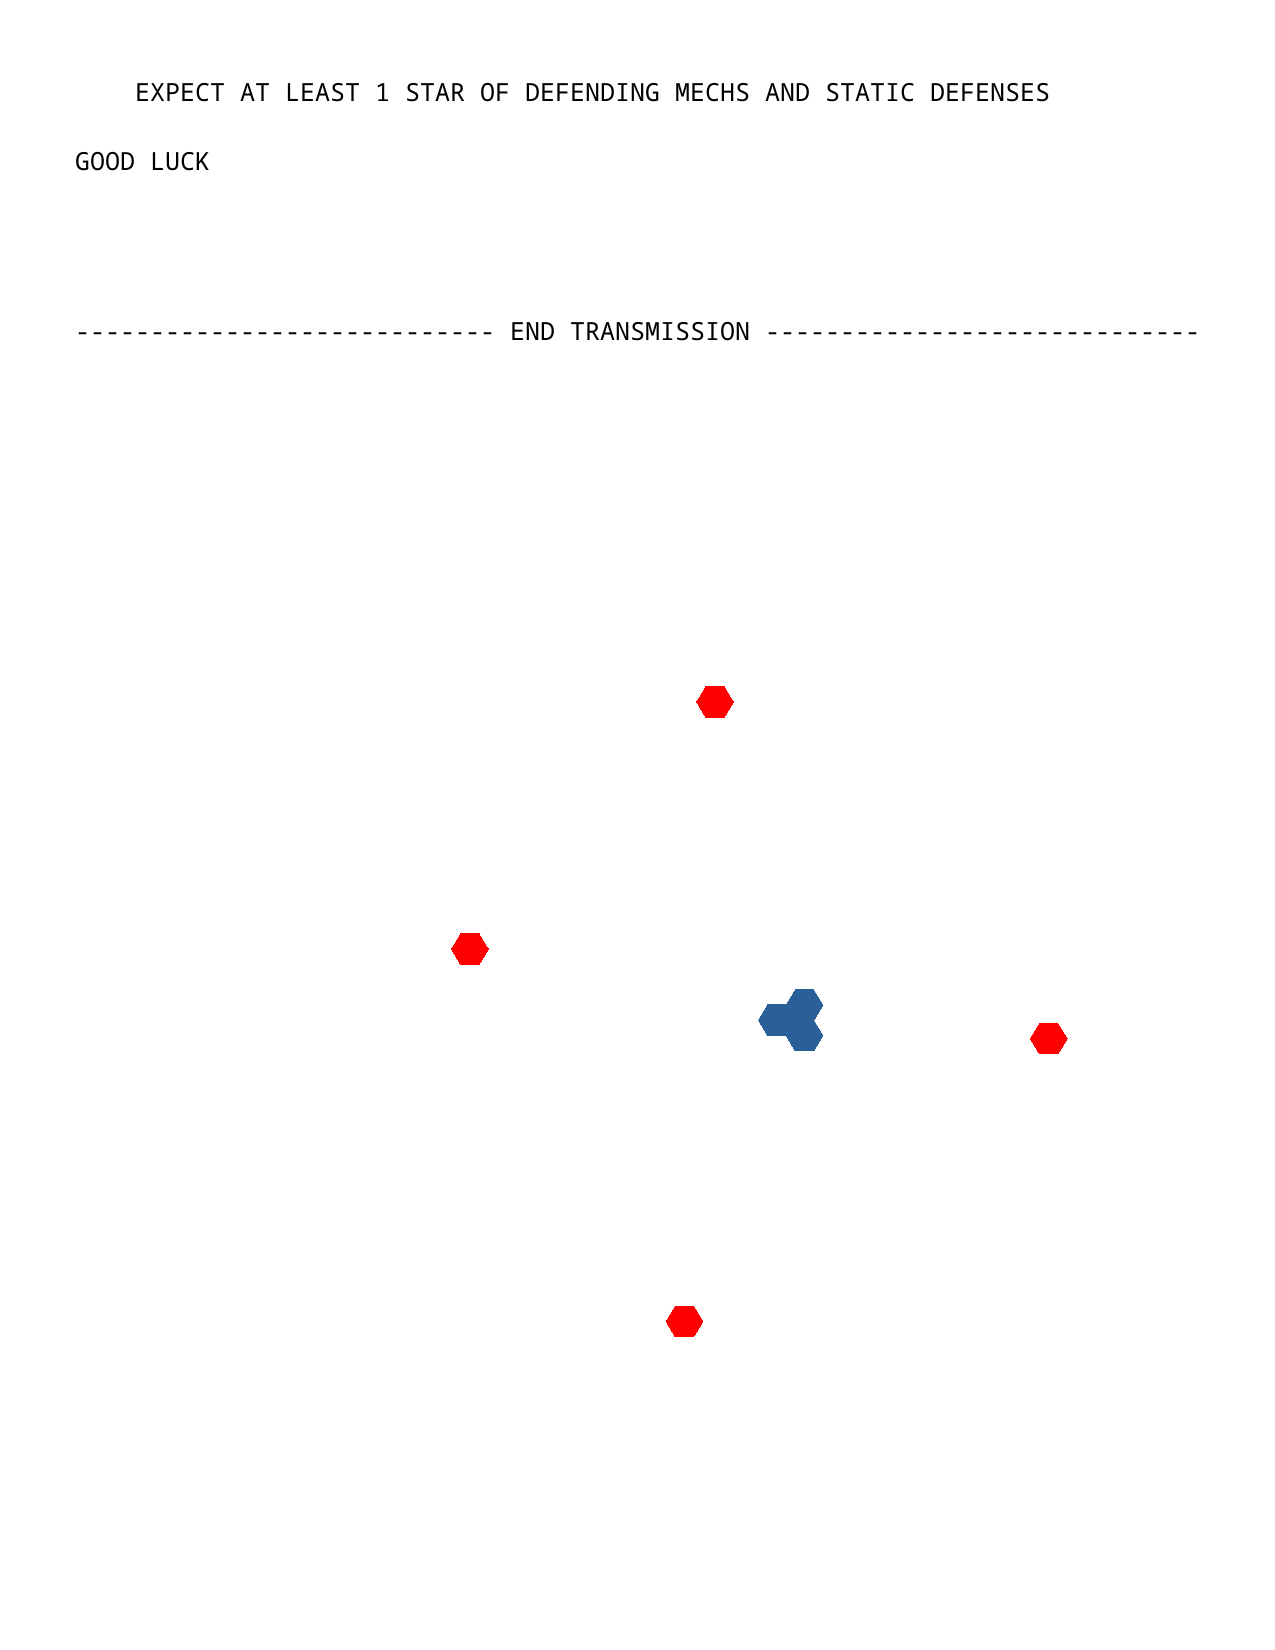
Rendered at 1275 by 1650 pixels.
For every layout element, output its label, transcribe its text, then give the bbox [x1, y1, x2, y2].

text EXPECT AT LEAST 1 STAR OF DEFENDING MECHS AND STATIC DEFENSES GOOD LUCK [75, 75, 1200, 177]
text ---------------------------- END TRANSMISSION ----------------------------- [75, 279, 1200, 347]
